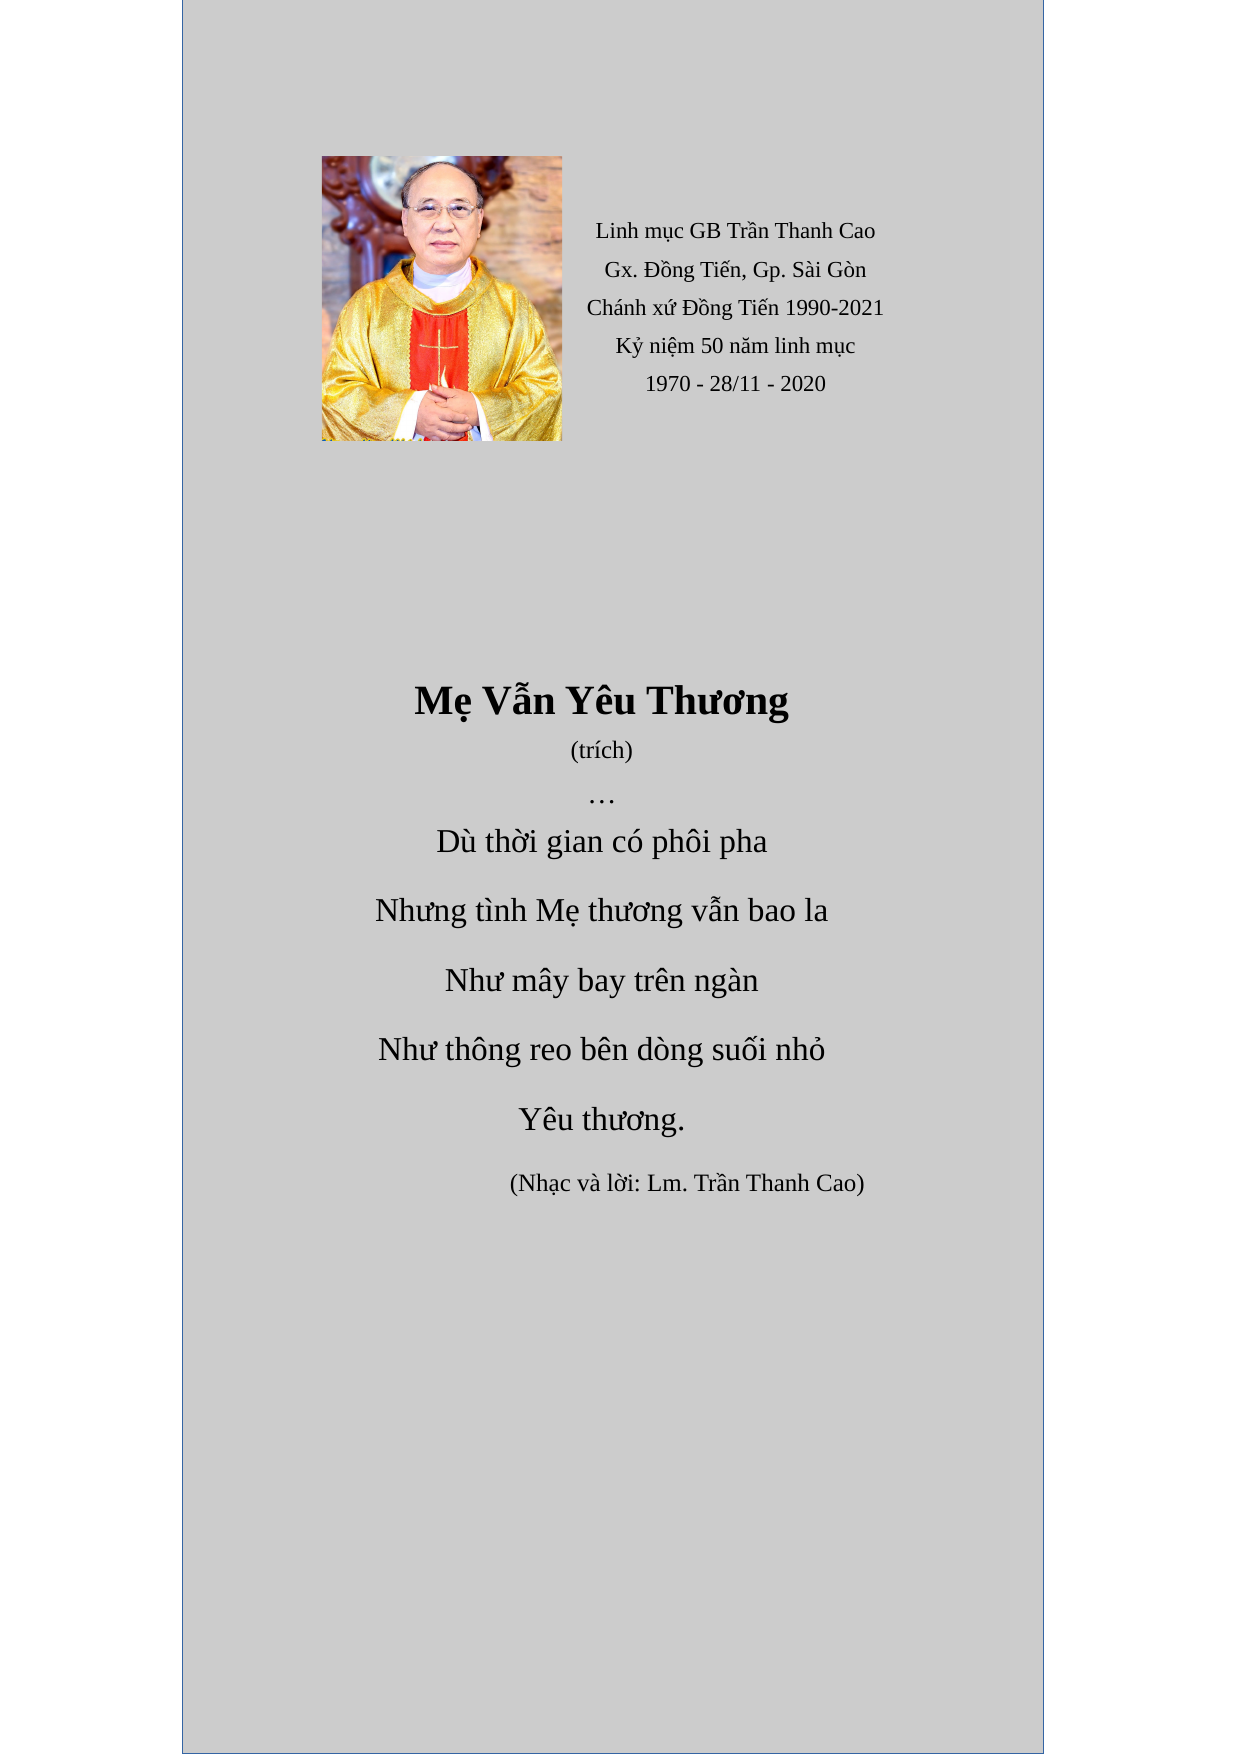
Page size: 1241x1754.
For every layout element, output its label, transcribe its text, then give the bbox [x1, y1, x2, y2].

text Như thông reo bên dòng suối nhỏ [339, 1029, 864, 1068]
text Gx. Đồng Tiến, Gp. Sài Gòn [568, 256, 902, 282]
text Linh mục GB Trần Thanh Cao [568, 218, 902, 244]
text … [339, 776, 864, 809]
text Kỷ niệm 50 năm linh mục [568, 332, 902, 359]
picture [321, 156, 563, 441]
text Mẹ Vẫn Yêu Thương [339, 676, 864, 723]
text Chánh xứ Đồng Tiến 1990-2021 [568, 294, 902, 320]
text Dù thời gian có phôi pha [339, 821, 864, 860]
text (trích) [339, 735, 864, 764]
text Như mây bay trên ngàn [339, 960, 864, 998]
text Yêu thương. [339, 1099, 864, 1137]
text 1970 - 28/11 - 2020 [568, 371, 902, 397]
text Nhưng tình Mẹ thương vẫn bao la [339, 891, 864, 929]
text (Nhạc và lời: Lm. Trần Thanh Cao) [339, 1168, 864, 1197]
